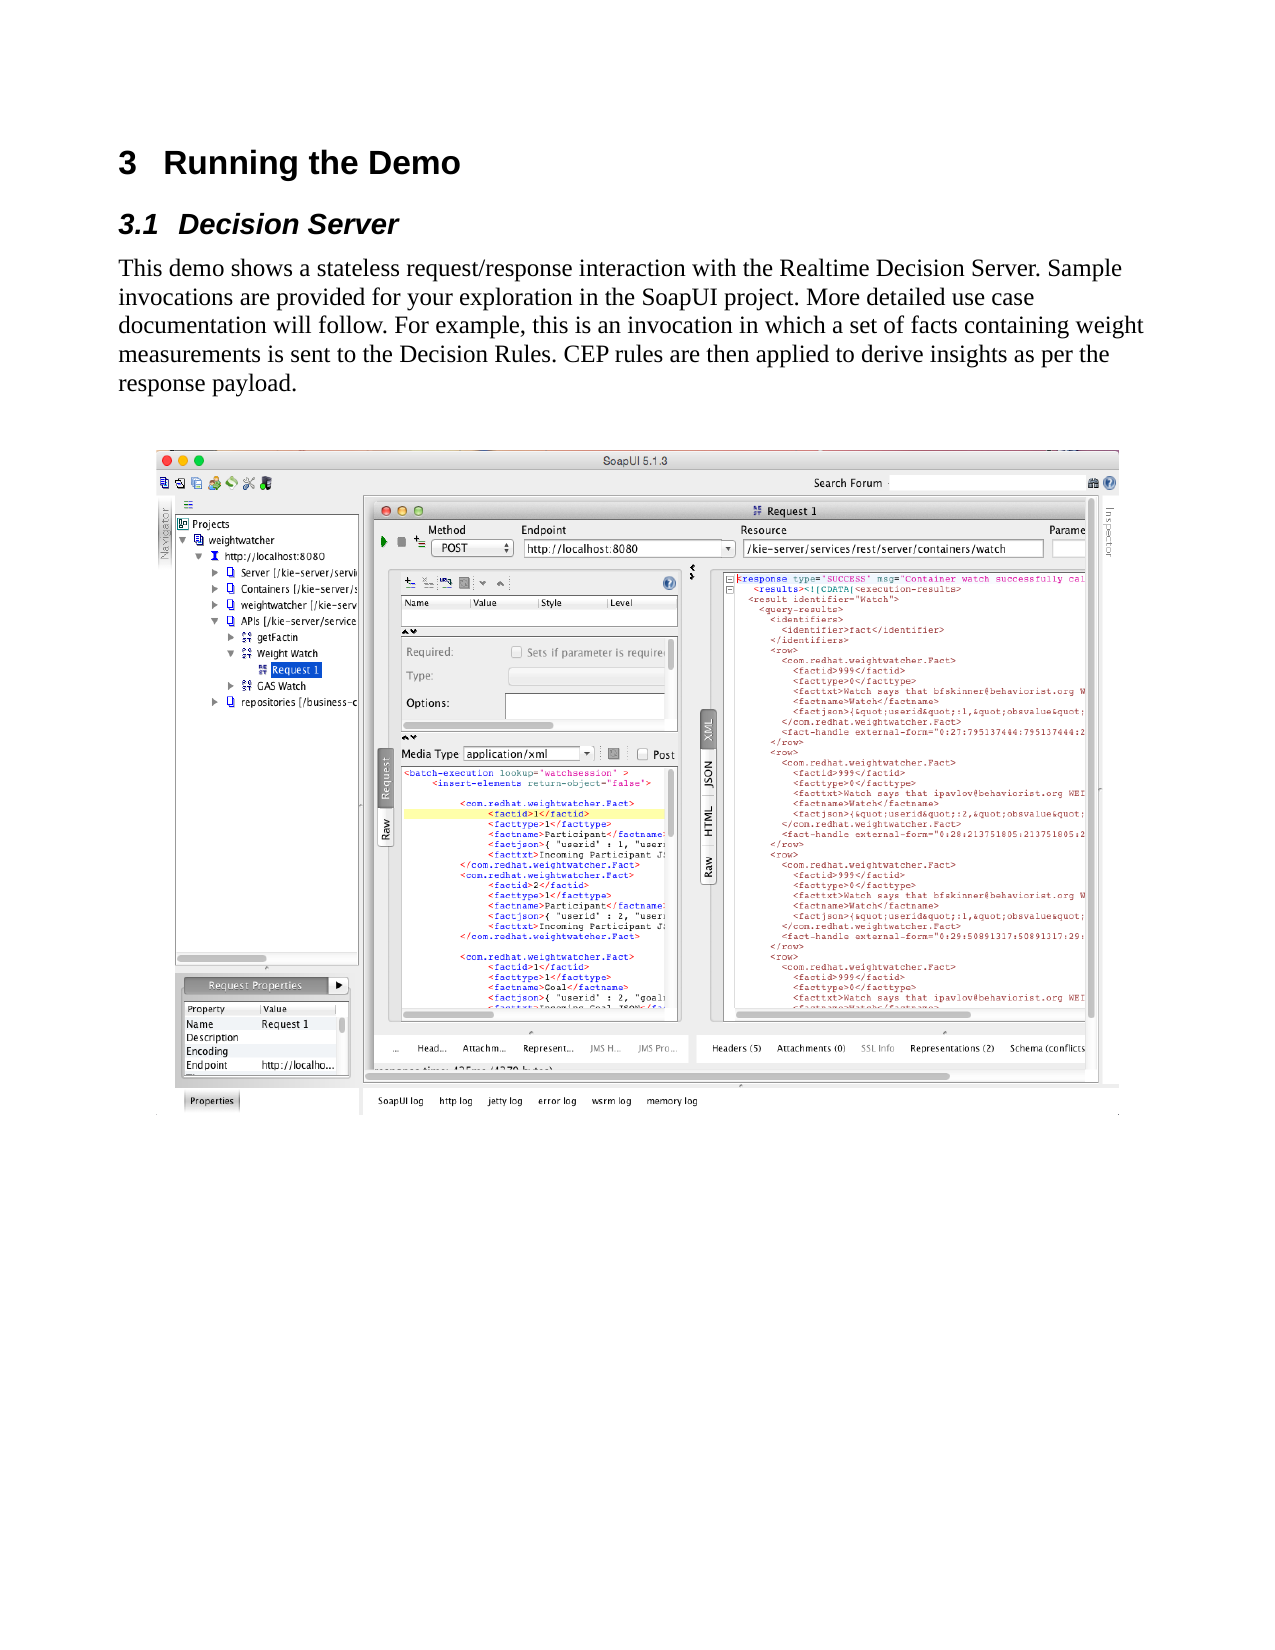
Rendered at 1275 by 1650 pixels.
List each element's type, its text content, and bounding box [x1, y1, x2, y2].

picture [156, 450, 1119, 1115]
subtitle Decision Server [118, 207, 1157, 240]
text This demo shows a stateless request/response interaction with the Realtime Decision Server. Sample invocations are provided for your exploration in the SoapUI project. More detailed use case documentation will follow. For example, this is an invocation in which a set of facts containing weight measurements is sent to the Decision Rules. CEP rules are then applied to derive insights as per the response payload. [118, 253, 1157, 397]
subtitle Running the Demo [118, 143, 1157, 182]
